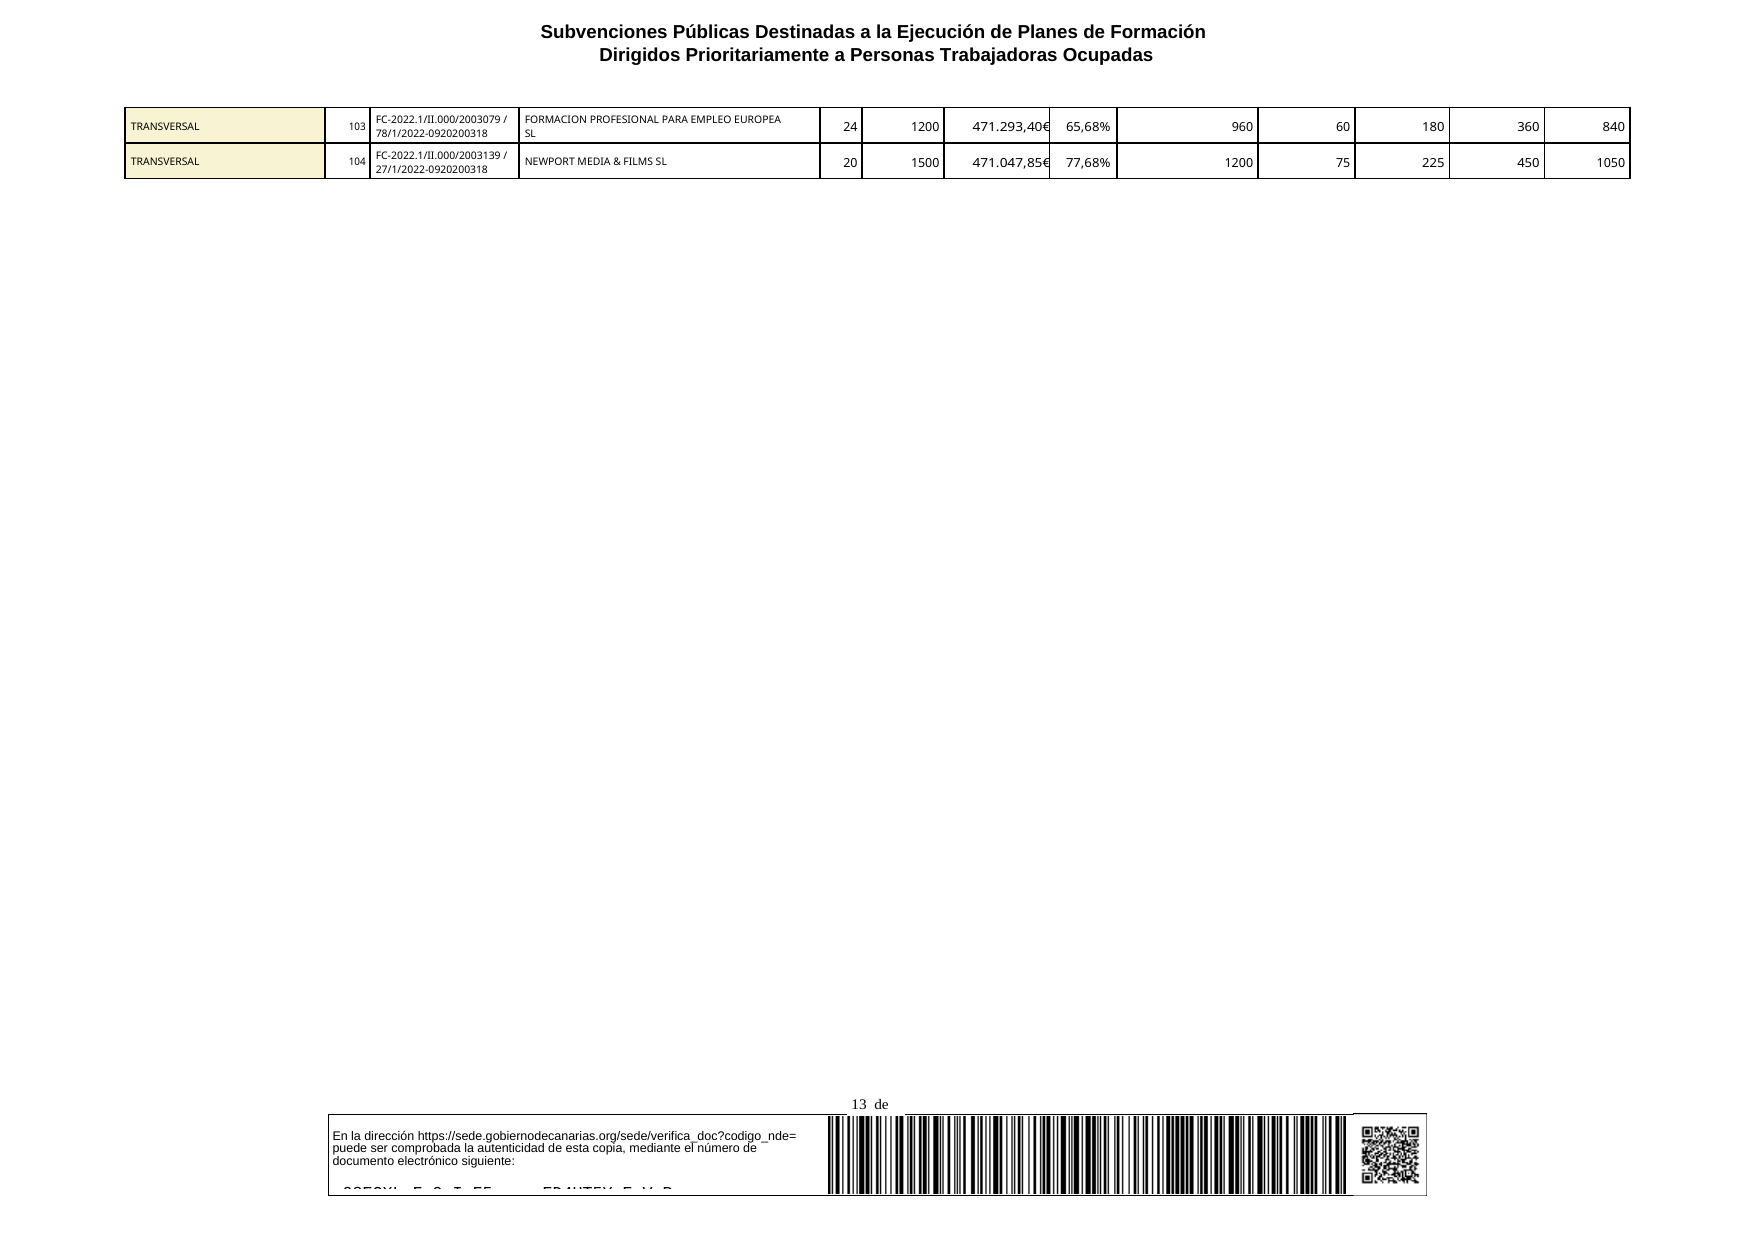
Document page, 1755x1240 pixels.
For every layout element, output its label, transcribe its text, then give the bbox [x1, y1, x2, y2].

table_cell NEWPORT MEDIA & FILMS SL [520, 144, 819, 178]
table_cell 225 [1356, 144, 1449, 178]
table_cell 77,68% [1050, 144, 1116, 178]
table_cell TRANSVERSAL [126, 144, 324, 178]
table_cell 180 [1356, 108, 1449, 142]
table_cell 65,68% [1050, 108, 1116, 142]
table_cell 471.047,85€ [945, 144, 1049, 178]
table_cell 60 [1259, 108, 1354, 142]
table_cell 104 [326, 144, 369, 178]
table_cell 1200 [1118, 144, 1257, 178]
table_cell 471.293,40€ [945, 108, 1049, 142]
table_cell 75 [1259, 144, 1354, 178]
table_cell 960 [1118, 108, 1257, 142]
table_cell FORMACION PROFESIONAL PARA EMPLEO EUROPEA SL [520, 108, 819, 142]
table_cell 1050 [1545, 144, 1629, 178]
table_cell 450 [1450, 144, 1544, 178]
table_cell 20 [821, 144, 861, 178]
table_cell 1200 [863, 108, 943, 142]
table_cell 103 [326, 108, 369, 142]
table_cell TRANSVERSAL [126, 108, 324, 142]
table_cell 24 [821, 108, 861, 142]
table_cell 840 [1545, 108, 1629, 142]
table_cell FC-2022.1/II.000/2003079 / 78/1/2022-0920200318 [371, 108, 518, 142]
table_cell FC-2022.1/II.000/2003139 / 27/1/2022-0920200318 [371, 144, 518, 178]
table_cell 360 [1450, 108, 1544, 142]
table_cell 1500 [863, 144, 943, 178]
